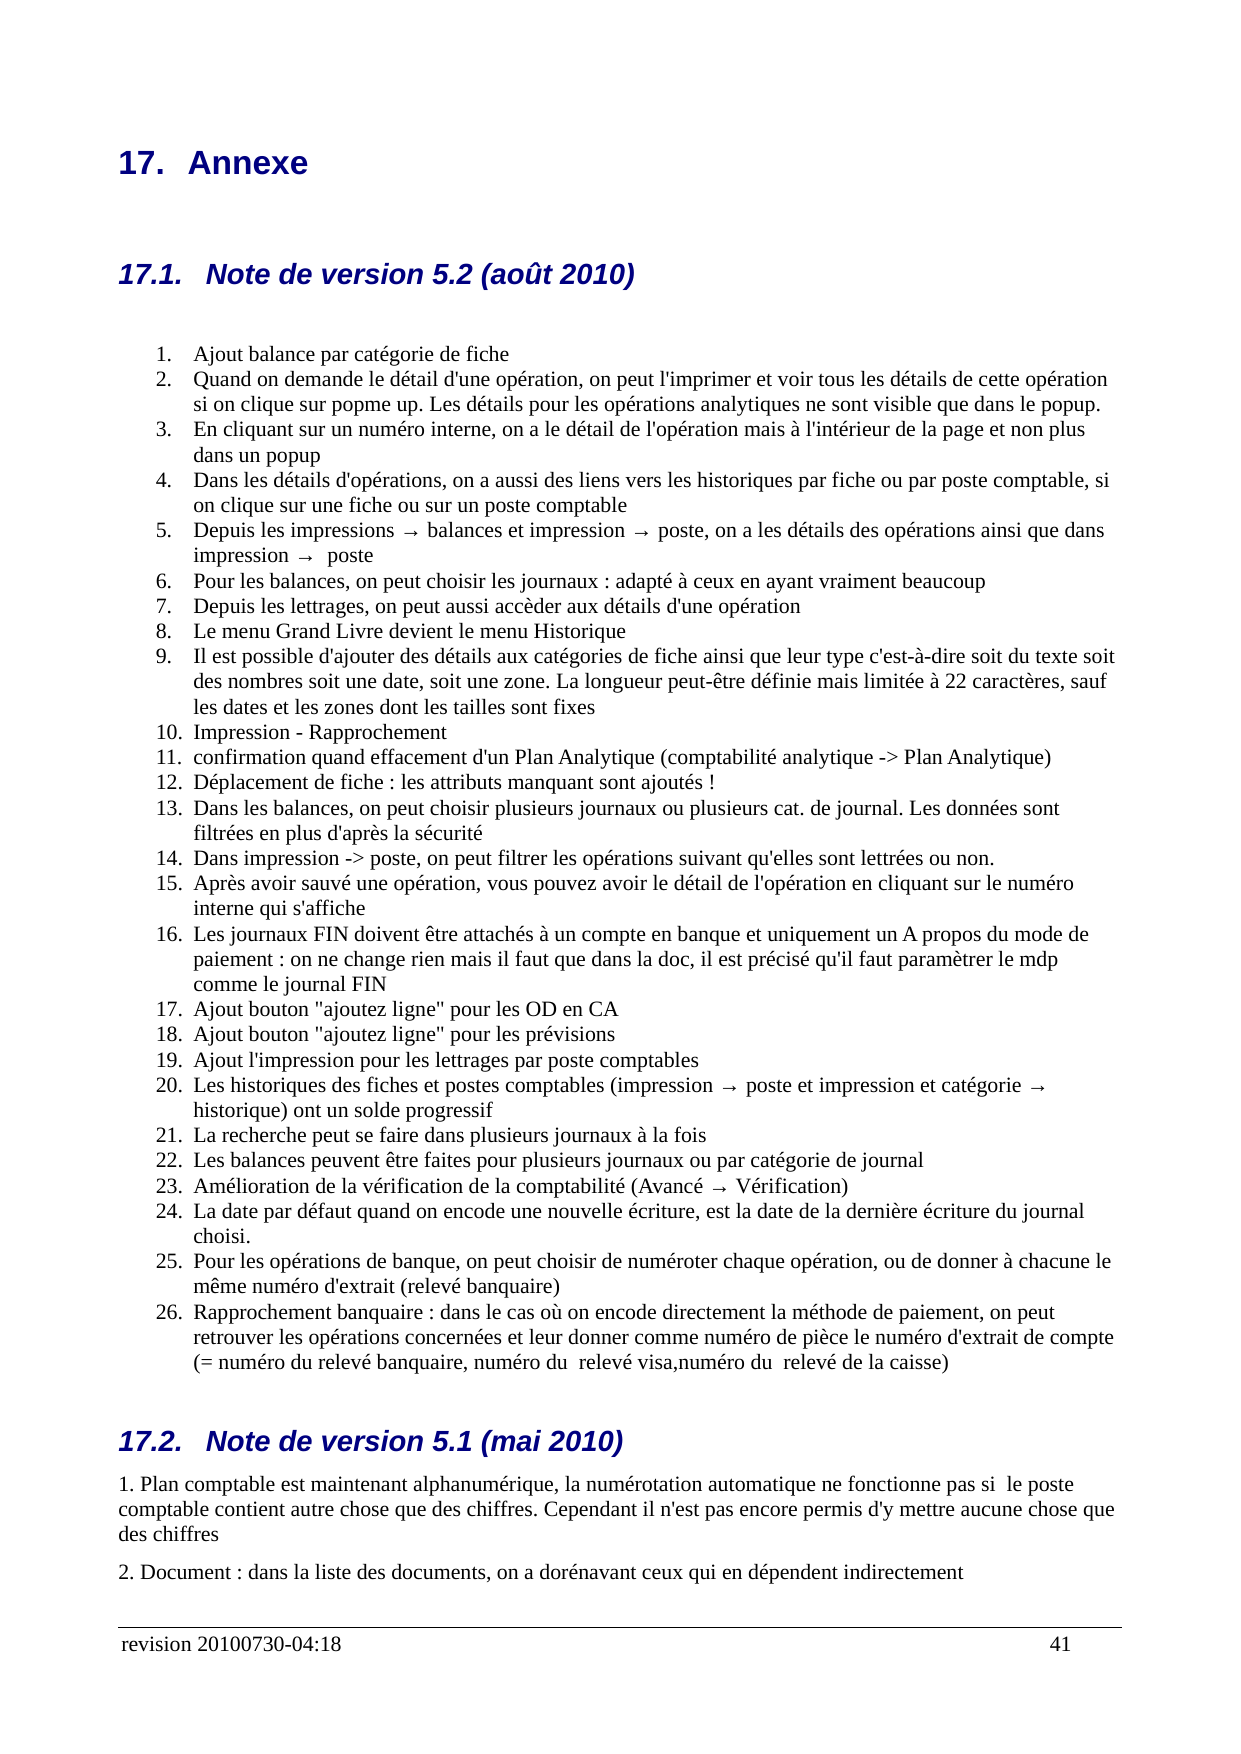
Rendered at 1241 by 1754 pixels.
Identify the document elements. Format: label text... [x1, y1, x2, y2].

list En cliquant sur un numéro interne, on a le détail de l'opération mais à l'intérieur de la page et non plus dans un popup [156, 416, 1122, 467]
subtitle Note de version 5.1 (mai 2010) [118, 1424, 1122, 1458]
list Depuis les lettrages, on peut aussi accèder aux détails d'une opération [156, 593, 1122, 618]
list Déplacement de fiche : les attributs manquant sont ajoutés ! [156, 769, 1122, 794]
list La date par défaut quand on encode une nouvelle écriture, est la date de la dernière écriture du journal choisi. [156, 1198, 1122, 1248]
list Les historiques des fiches et postes comptables (impression → poste et impression et catégorie → historique) ont un solde progressif [156, 1072, 1122, 1122]
list confirmation quand effacement d'un Plan Analytique (comptabilité analytique -> Plan Analytique) [156, 744, 1122, 769]
list Il est possible d'ajouter des détails aux catégories de fiche ainsi que leur type c'est-à-dire soit du texte soit des nombres soit une date, soit une zone. La longueur peut-être définie mais limitée à 22 caractères, sauf les dates et les zones dont les tailles sont fixes [156, 643, 1122, 719]
list Ajout bouton "ajoutez ligne" pour les prévisions [156, 1021, 1122, 1047]
list Dans les balances, on peut choisir plusieurs journaux ou plusieurs cat. de journal. Les données sont filtrées en plus d'après la sécurité [156, 794, 1122, 845]
list Les journaux FIN doivent être attachés à un compte en banque et uniquement un A propos du mode de paiement : on ne change rien mais il faut que dans la doc, il est précisé qu'il faut paramètrer le mdp comme le journal FIN [156, 921, 1122, 996]
list Dans les détails d'opérations, on a aussi des liens vers les historiques par fiche ou par poste comptable, si on clique sur une fiche ou sur un poste comptable [156, 467, 1122, 517]
list La recherche peut se faire dans plusieurs journaux à la fois [156, 1122, 1122, 1147]
subtitle Annexe [118, 143, 1122, 182]
list Le menu Grand Livre devient le menu Historique [156, 618, 1122, 643]
list Impression - Rapprochement [156, 719, 1122, 744]
list Dans impression -> poste, on peut filtrer les opérations suivant qu'elles sont lettrées ou non. [156, 845, 1122, 870]
list Quand on demande le détail d'une opération, on peut l'imprimer et voir tous les détails de cette opération si on clique sur popme up. Les détails pour les opérations analytiques ne sont visible que dans le popup. [156, 366, 1122, 416]
list Amélioration de la vérification de la comptabilité (Avancé → Vérification) [156, 1173, 1122, 1198]
list Les balances peuvent être faites pour plusieurs journaux ou par catégorie de journal [156, 1147, 1122, 1173]
list Depuis les impressions → balances et impression → poste, on a les détails des opérations ainsi que dans impression → poste [156, 517, 1122, 568]
text 1. Plan comptable est maintenant alphanumérique, la numérotation automatique ne fonctionne pas si le poste comptable contient autre chose que des chiffres. Cependant il n'est pas encore permis d'y mettre aucune chose que des chiffres [118, 1471, 1122, 1546]
subtitle Note de version 5.2 (août 2010) [118, 257, 1122, 291]
list Ajout l'impression pour les lettrages par poste comptables [156, 1047, 1122, 1072]
text 2. Document : dans la liste des documents, on a dorénavant ceux qui en dépendent indirectement [118, 1559, 1122, 1584]
list Ajout bouton "ajoutez ligne" pour les OD en CA [156, 996, 1122, 1021]
list Ajout balance par catégorie de fiche [156, 341, 1122, 366]
list Après avoir sauvé une opération, vous pouvez avoir le détail de l'opération en cliquant sur le numéro interne qui s'affiche [156, 870, 1122, 921]
list Pour les opérations de banque, on peut choisir de numéroter chaque opération, ou de donner à chacune le même numéro d'extrait (relevé banquaire) [156, 1248, 1122, 1299]
list Rapprochement banquaire : dans le cas où on encode directement la méthode de paiement, on peut retrouver les opérations concernées et leur donner comme numéro de pièce le numéro d'extrait de compte (= numéro du relevé banquaire, numéro du relevé visa,numéro du relevé de la caisse) [156, 1299, 1122, 1374]
list Pour les balances, on peut choisir les journaux : adapté à ceux en ayant vraiment beaucoup [156, 568, 1122, 593]
